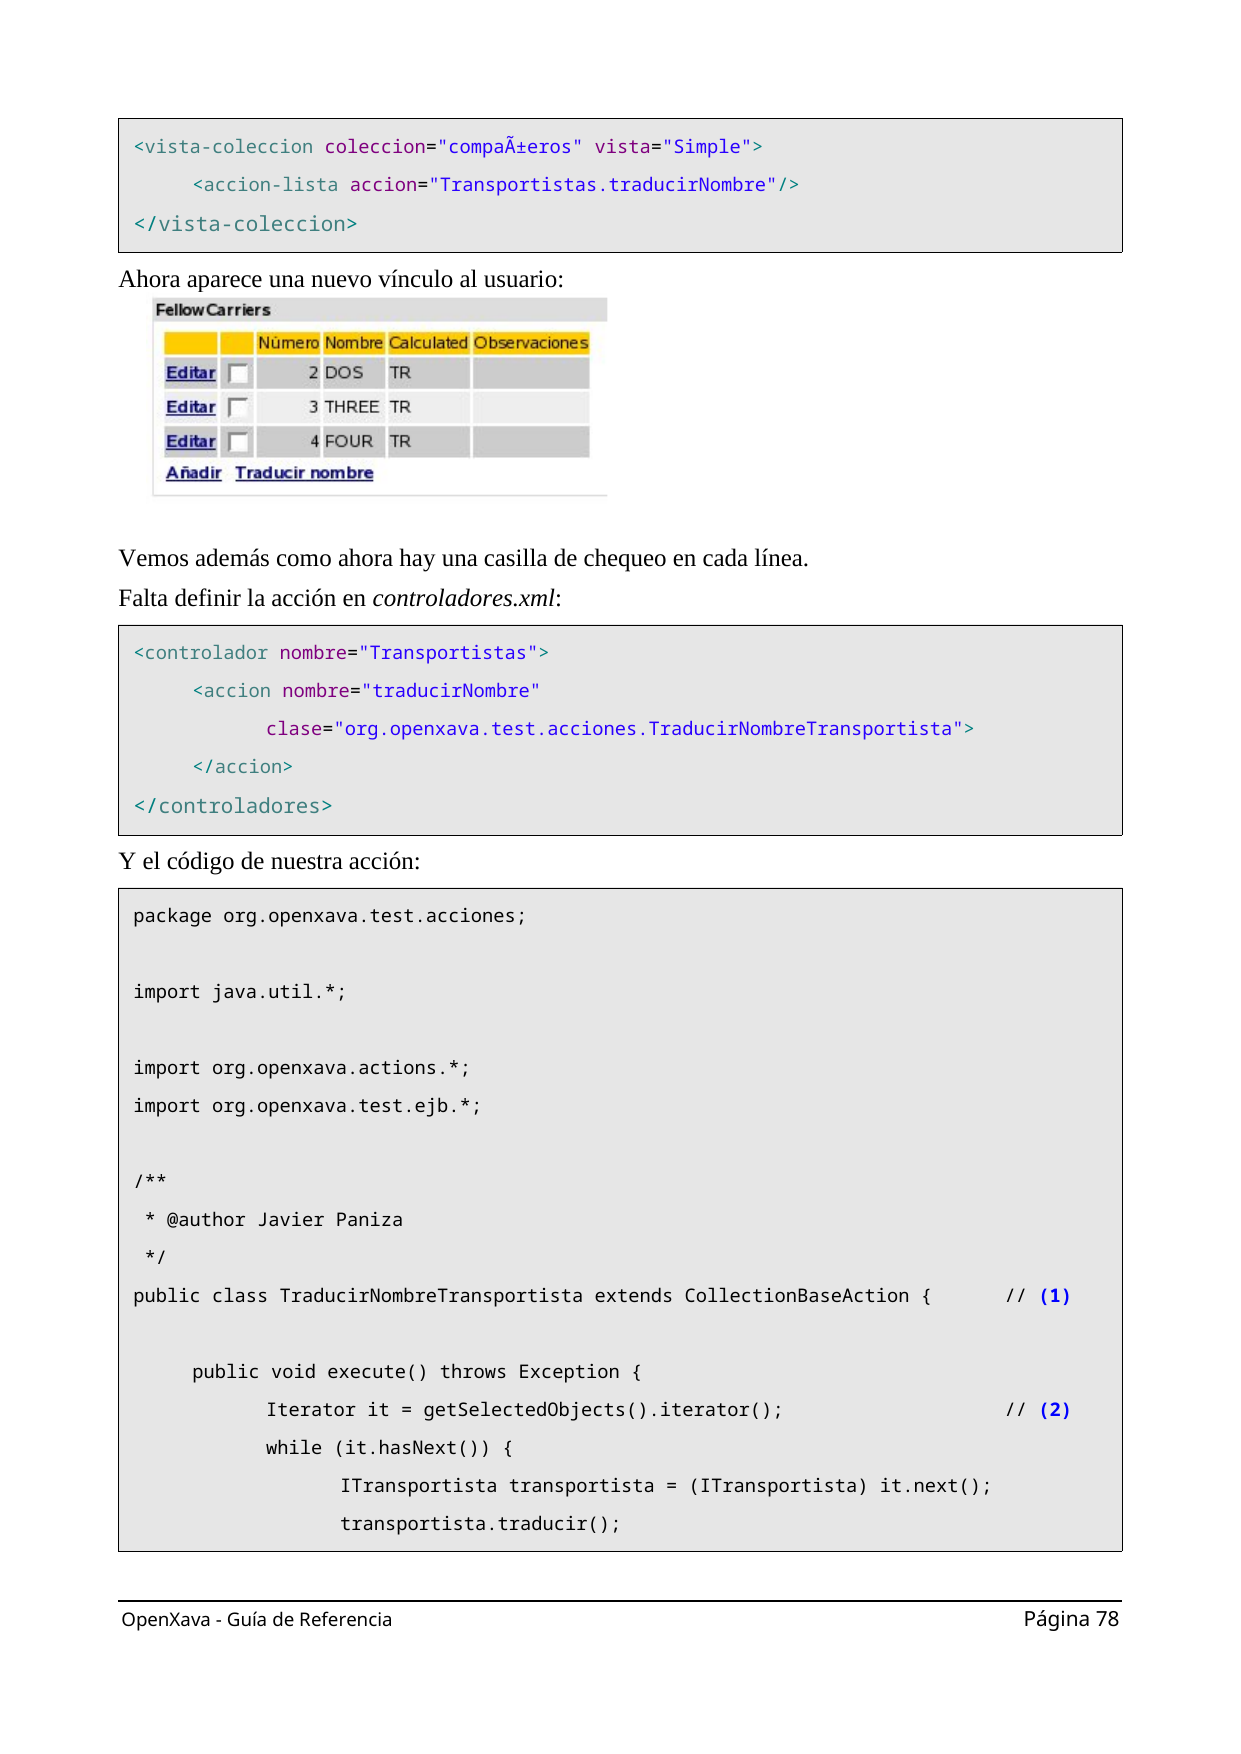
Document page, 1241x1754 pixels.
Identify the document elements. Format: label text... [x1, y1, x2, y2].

text while (it.hasNext()) { [119, 1420, 1122, 1458]
text Ahora aparece una nuevo vínculo al usuario: [118, 265, 1122, 292]
text </vista-coleccion> [119, 194, 1122, 252]
text /** [119, 1153, 1122, 1192]
text Falta definir la acción en controladores.xml: [118, 584, 1122, 612]
text Iterator it = getSelectedObjects().iterator(); // (2) [119, 1382, 1122, 1420]
text * @author Javier Paniza [119, 1192, 1122, 1229]
text */ [119, 1229, 1122, 1268]
text transportista.traducir(); [119, 1496, 1122, 1551]
text import java.util.*; [119, 963, 1122, 1001]
text ITransportista transportista = (ITransportista) it.next(); [119, 1458, 1122, 1496]
text public void execute() throws Exception { [119, 1344, 1122, 1382]
text </controladores> [119, 777, 1122, 835]
text <accion-lista accion="Transportistas.traducirNombre"/> [119, 156, 1122, 194]
picture [146, 292, 608, 504]
text package org.openxava.test.acciones; [119, 889, 1122, 925]
text Vemos además como ahora hay una casilla de chequeo en cada línea. [118, 544, 1122, 572]
text import org.openxava.test.ejb.*; [119, 1077, 1122, 1116]
text Y el código de nuestra acción: [118, 847, 1122, 875]
text clase="org.openxava.test.acciones.TraducirNombreTransportista"> [119, 701, 1122, 739]
text public class TraducirNombreTransportista extends CollectionBaseAction { // (1) [119, 1268, 1122, 1306]
text <vista-coleccion coleccion="compaÃ±eros" vista="Simple"> [119, 119, 1122, 156]
text </accion> [119, 739, 1122, 777]
text import org.openxava.actions.*; [119, 1039, 1122, 1077]
text <accion nombre="traducirNombre" [119, 663, 1122, 701]
text <controlador nombre="Transportistas"> [119, 626, 1122, 663]
